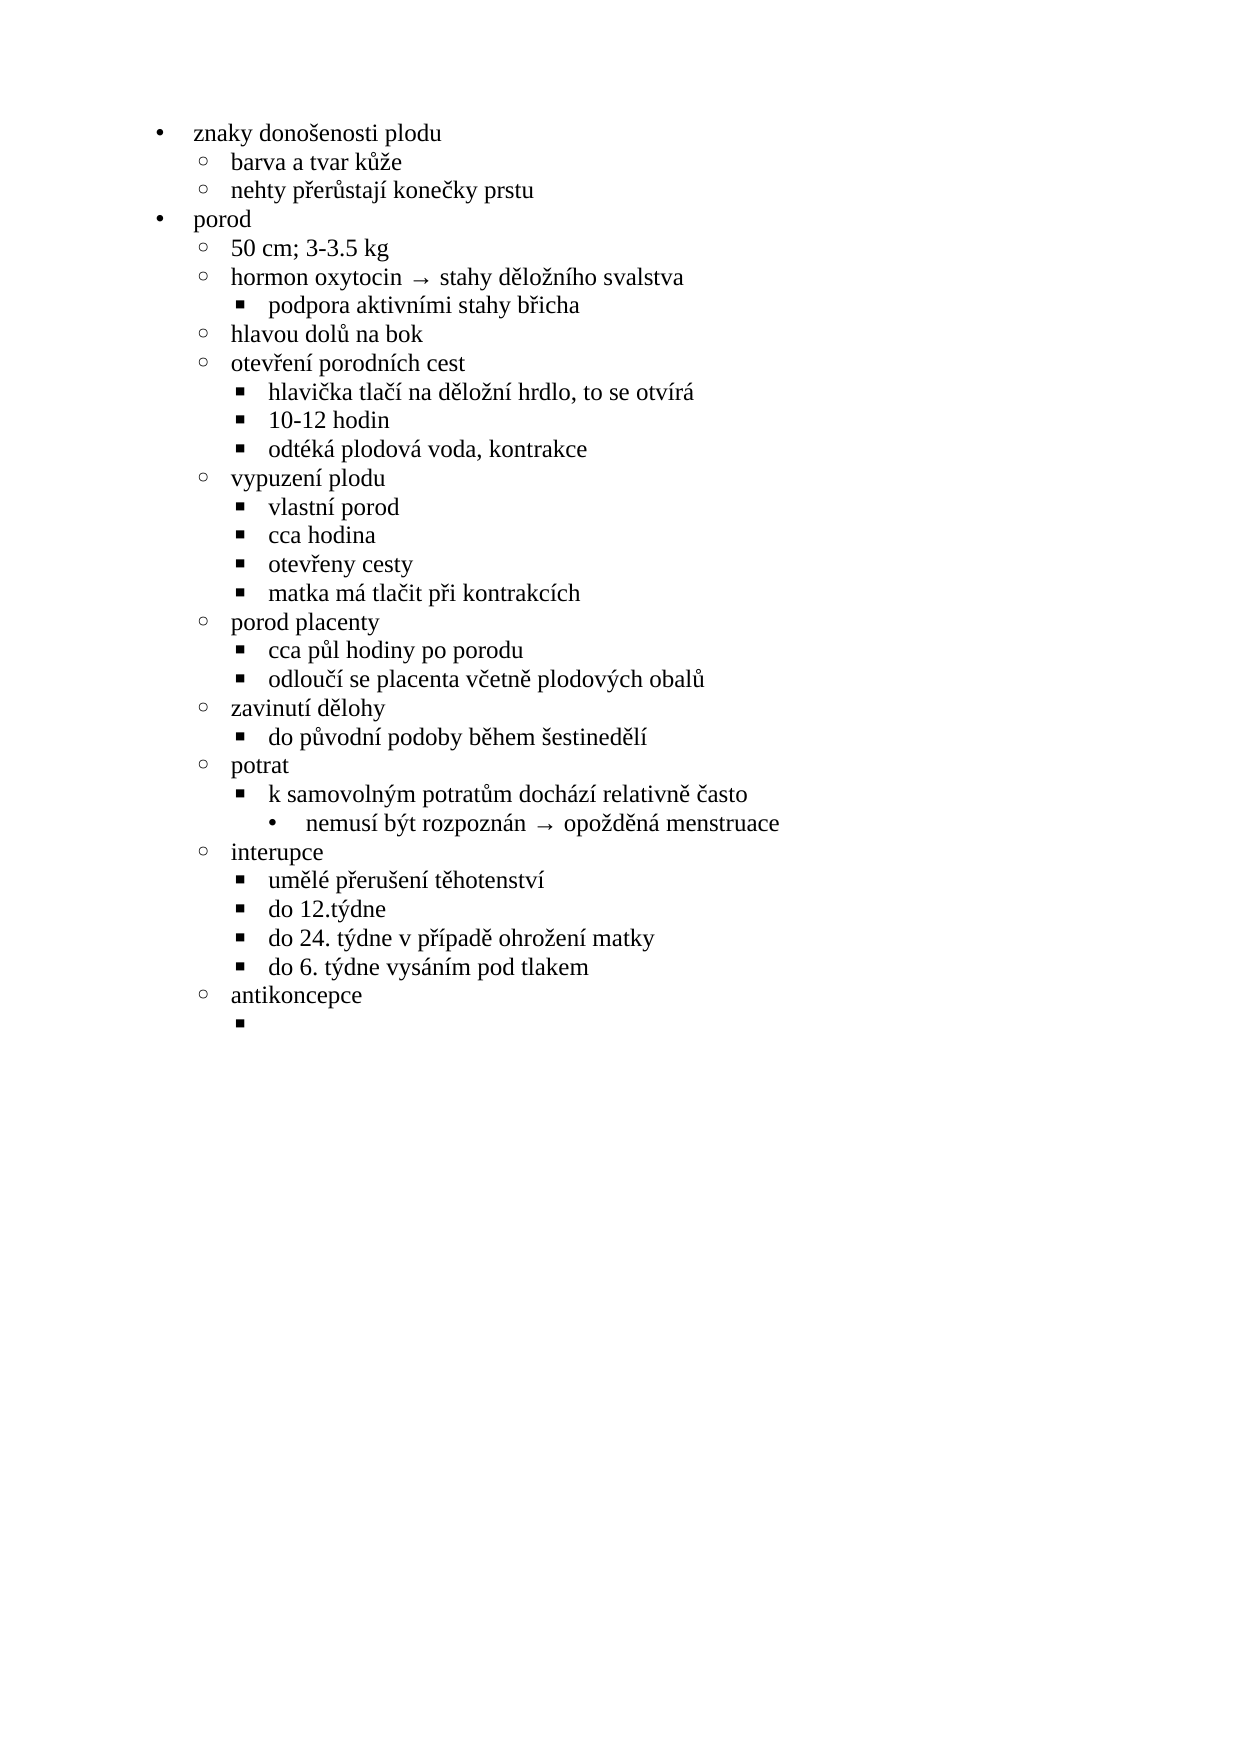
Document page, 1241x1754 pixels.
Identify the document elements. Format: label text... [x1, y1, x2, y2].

list vypuzení plodu [193, 463, 1122, 492]
list vlastní porod [231, 492, 1122, 521]
list odtéká plodová voda, kontrakce [231, 434, 1122, 463]
list antikoncepce [193, 981, 1122, 1009]
list otevření porodních cest [193, 348, 1122, 377]
list barva a tvar kůže [193, 147, 1122, 176]
list otevřeny cesty [231, 549, 1122, 578]
list nehty přerůstají konečky prstu [193, 176, 1122, 204]
list matka má tlačit při kontrakcích [231, 578, 1122, 607]
list odloučí se placenta včetně plodových obalů [231, 664, 1122, 693]
list znaky donošenosti plodu [156, 118, 1122, 147]
list 10-12 hodin [231, 406, 1122, 434]
list umělé přerušení těhotenství [231, 866, 1122, 894]
list nemusí být rozpoznán → opožděná menstruace [268, 808, 1122, 837]
list do 12.týdne [231, 894, 1122, 923]
list porod [156, 204, 1122, 233]
list hlavou dolů na bok [193, 319, 1122, 348]
list porod placenty [193, 607, 1122, 636]
list k samovolným potratům dochází relativně často [231, 779, 1122, 808]
list do původní podoby během šestinedělí [231, 722, 1122, 751]
list 50 cm; 3-3.5 kg [193, 233, 1122, 262]
list cca půl hodiny po porodu [231, 636, 1122, 664]
list potrat [193, 751, 1122, 779]
list hlavička tlačí na děložní hrdlo, to se otvírá [231, 377, 1122, 406]
list cca hodina [231, 521, 1122, 549]
list do 6. týdne vysáním pod tlakem [231, 952, 1122, 981]
list interupce [193, 837, 1122, 866]
list hormon oxytocin → stahy děložního svalstva [193, 262, 1122, 291]
list zavinutí dělohy [193, 693, 1122, 722]
list podpora aktivními stahy břicha [231, 291, 1122, 319]
list do 24. týdne v případě ohrožení matky [231, 923, 1122, 952]
